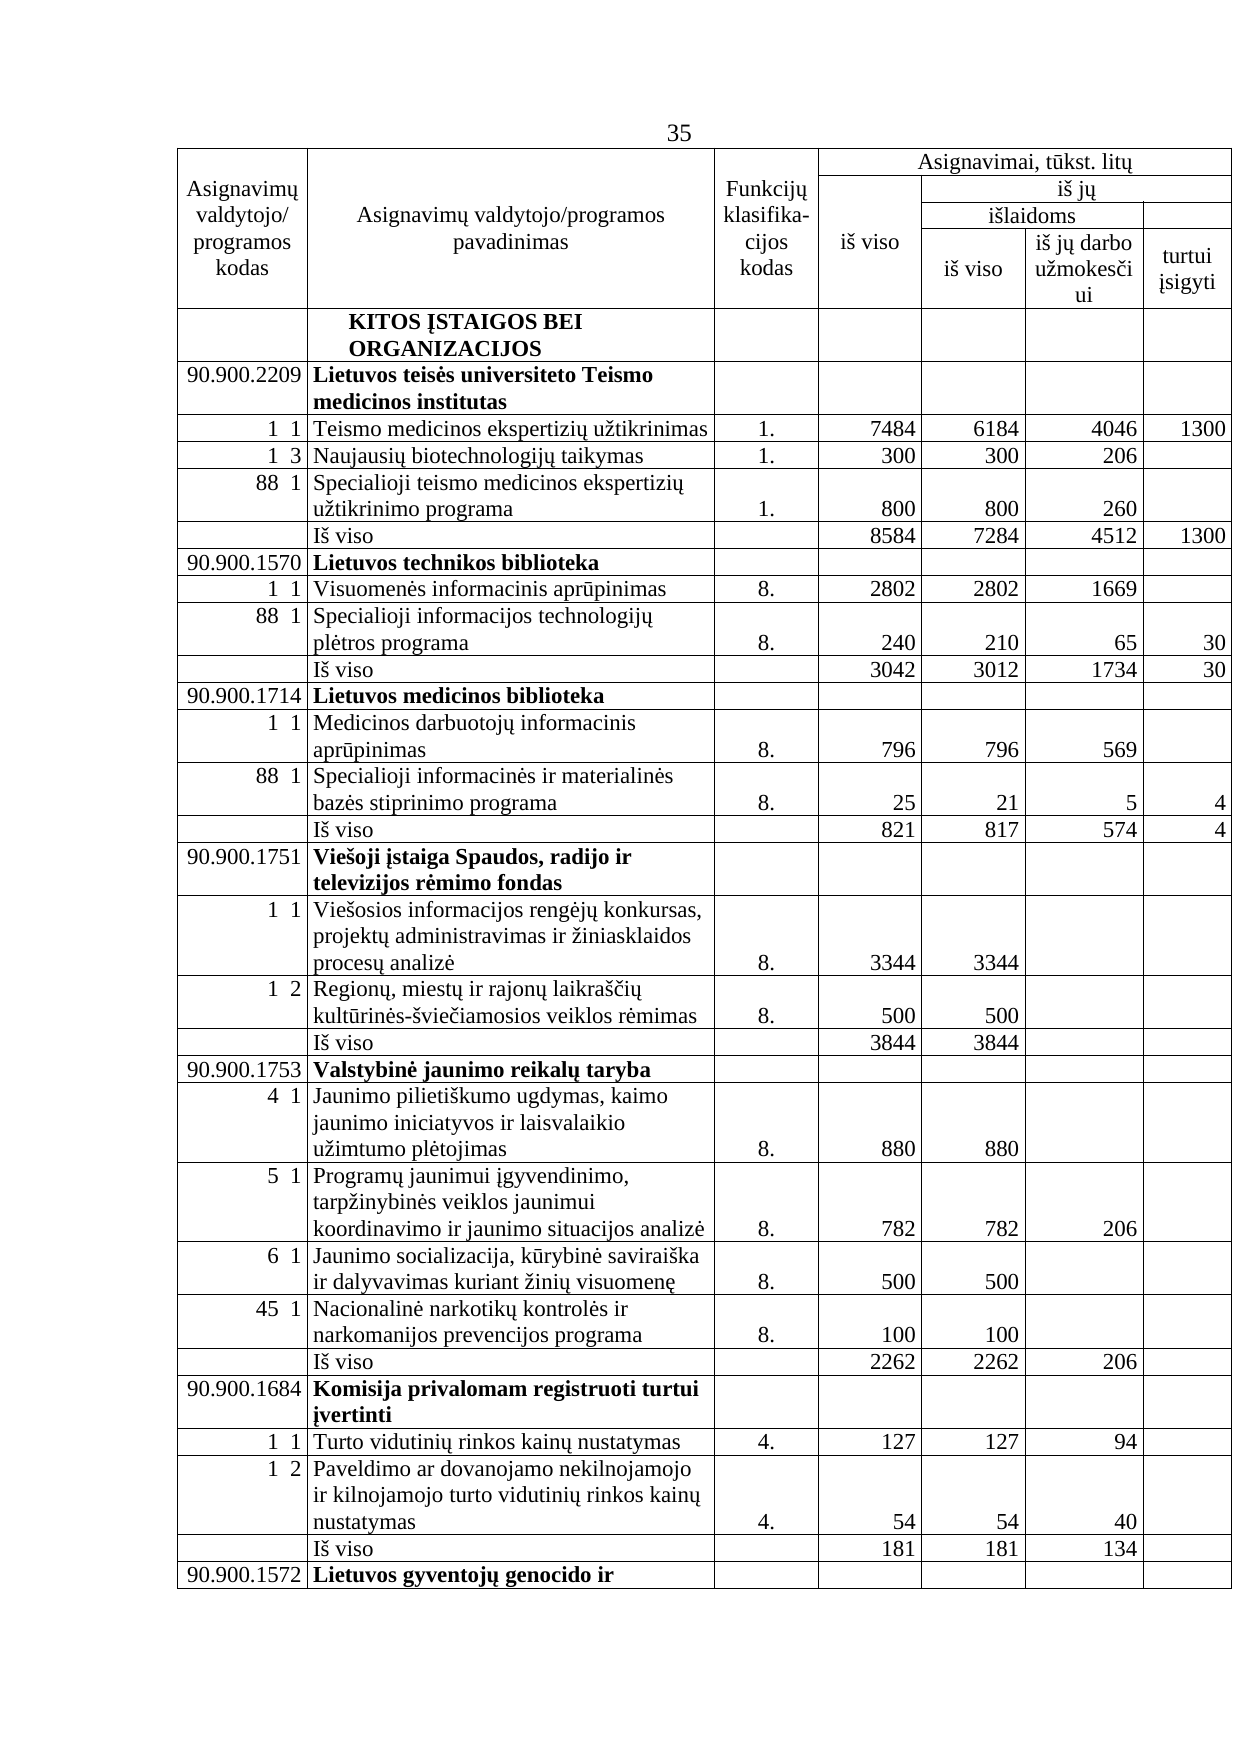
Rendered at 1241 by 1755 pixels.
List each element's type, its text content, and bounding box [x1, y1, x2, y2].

table_cell [1144, 843, 1231, 895]
table_cell 2802 [922, 576, 1025, 602]
table_cell Lietuvos teisės universiteto Teismo medicinos institutas [308, 362, 714, 414]
table_cell 94 [1026, 1429, 1143, 1454]
table_cell [1144, 203, 1231, 228]
table_cell [178, 816, 307, 842]
table_cell [819, 1056, 921, 1082]
table_cell [715, 522, 818, 548]
table_cell 3344 [922, 896, 1025, 975]
table_cell 1 1 [178, 415, 307, 441]
table_cell [715, 362, 818, 414]
table_cell 181 [819, 1535, 921, 1561]
table_cell 3012 [922, 656, 1025, 682]
table_cell Paveldimo ar dovanojamo nekilnojamojo ir kilnojamojo turto vidutinių rinkos kainų nustatymas [308, 1456, 714, 1534]
table_cell Lietuvos technikos biblioteka [308, 549, 714, 575]
table_cell 500 [922, 976, 1025, 1028]
table_cell 8. [715, 976, 818, 1028]
table_cell [1144, 1562, 1231, 1588]
table_header Asignavimų valdytojo/programos pavadinimas [308, 149, 714, 308]
table_cell Turto vidutinių rinkos kainų nustatymas [308, 1429, 714, 1454]
table_cell 206 [1026, 442, 1143, 468]
table_cell 54 [922, 1456, 1025, 1534]
table_cell [1026, 896, 1143, 975]
table_cell iš jų darbo užmokesčiui [1026, 229, 1143, 308]
table_cell Jaunimo socializacija, kūrybinė saviraiška ir dalyvavimas kuriant žinių visuomenę [308, 1242, 714, 1294]
table_cell 1 3 [178, 442, 307, 468]
table_cell 45 1 [178, 1295, 307, 1348]
table_cell [1026, 309, 1143, 361]
table_cell [1144, 710, 1231, 762]
table_cell [1144, 976, 1231, 1028]
table_cell Valstybinė jaunimo reikalų taryba [308, 1056, 714, 1082]
table_cell 21 [922, 763, 1025, 815]
table_cell 821 [819, 816, 921, 842]
table_cell [1144, 442, 1231, 468]
table_cell 300 [819, 442, 921, 468]
table_cell 240 [819, 603, 921, 655]
table_cell 800 [819, 469, 921, 521]
table_cell 90.900.2209 [178, 362, 307, 414]
table_cell iš viso [922, 229, 1025, 308]
table_cell [1144, 896, 1231, 975]
table_cell 880 [819, 1083, 921, 1162]
table_cell [922, 683, 1025, 709]
table_cell 8. [715, 763, 818, 815]
table_cell 796 [922, 710, 1025, 762]
table_cell [1026, 1376, 1143, 1428]
table_cell [819, 1562, 921, 1588]
table_cell [1026, 1295, 1143, 1348]
table_cell [1026, 362, 1143, 414]
table_cell Specialioji informacinės ir materialinės bazės stiprinimo programa [308, 763, 714, 815]
table_cell [922, 309, 1025, 361]
table_cell 796 [819, 710, 921, 762]
table_cell [1144, 1349, 1231, 1374]
table_cell 90.900.1714 [178, 683, 307, 709]
table_cell 782 [922, 1163, 1025, 1241]
table_cell Lietuvos gyventojų genocido ir [308, 1562, 714, 1588]
table_cell [922, 1562, 1025, 1588]
table_cell [715, 1056, 818, 1082]
table_cell [715, 1349, 818, 1374]
table_cell 134 [1026, 1535, 1143, 1561]
table_cell [178, 1535, 307, 1561]
table_cell Iš viso [308, 1029, 714, 1055]
table_cell 7484 [819, 415, 921, 441]
table_cell 8. [715, 896, 818, 975]
table_cell Iš viso [308, 656, 714, 682]
table_cell [1026, 976, 1143, 1028]
table_cell 206 [1026, 1163, 1143, 1241]
table_cell 90.900.1570 [178, 549, 307, 575]
table_cell 1 1 [178, 1429, 307, 1454]
table_cell [178, 1349, 307, 1374]
table_cell 181 [922, 1535, 1025, 1561]
table_cell 4. [715, 1456, 818, 1534]
table_cell [178, 1029, 307, 1055]
table_cell 8. [715, 1242, 818, 1294]
table_header Asignavimai, tūkst. litų [819, 149, 1231, 174]
table_cell 8. [715, 1083, 818, 1162]
table_cell Regionų, miestų ir rajonų laikraščių kultūrinės-šviečiamosios veiklos rėmimas [308, 976, 714, 1028]
table_cell [1144, 362, 1231, 414]
table_cell turtui įsigyti [1144, 229, 1231, 308]
table_cell 30 [1144, 603, 1231, 655]
table_cell 6184 [922, 415, 1025, 441]
table_cell [1026, 1056, 1143, 1082]
table_cell 4 [1144, 763, 1231, 815]
table_cell 1 2 [178, 976, 307, 1028]
table_cell 2802 [819, 576, 921, 602]
table_cell [715, 656, 818, 682]
table_header Funkcijų klasifika-cijos kodas [715, 149, 818, 308]
table_cell 8584 [819, 522, 921, 548]
table_cell [1144, 1295, 1231, 1348]
table_cell [715, 309, 818, 361]
table_cell Medicinos darbuotojų informacinis aprūpinimas [308, 710, 714, 762]
table_cell Komisija privalomam registruoti turtui įvertinti [308, 1376, 714, 1428]
table_cell [922, 549, 1025, 575]
table_cell 4512 [1026, 522, 1143, 548]
table_cell 1. [715, 415, 818, 441]
table_cell 500 [819, 976, 921, 1028]
table_cell 8. [715, 1295, 818, 1348]
table_cell [1144, 1535, 1231, 1561]
table_cell [1026, 1029, 1143, 1055]
table_cell 1300 [1144, 415, 1231, 441]
table_cell [1144, 683, 1231, 709]
table_cell [819, 843, 921, 895]
table_cell [1144, 576, 1231, 602]
table_cell 100 [819, 1295, 921, 1348]
table_cell Lietuvos medicinos biblioteka [308, 683, 714, 709]
table_cell 88 1 [178, 763, 307, 815]
table_cell 1669 [1026, 576, 1143, 602]
table_cell [1144, 1083, 1231, 1162]
table_cell [715, 843, 818, 895]
table_cell [715, 816, 818, 842]
table_cell [922, 1056, 1025, 1082]
table_cell [1144, 1163, 1231, 1241]
table_cell 8. [715, 576, 818, 602]
table_cell 1 1 [178, 576, 307, 602]
table_cell Iš viso [308, 1535, 714, 1561]
table_cell 3042 [819, 656, 921, 682]
table_cell [715, 549, 818, 575]
table_cell Nacionalinė narkotikų kontrolės ir narkomanijos prevencijos programa [308, 1295, 714, 1348]
table_cell 3344 [819, 896, 921, 975]
table_cell [819, 1376, 921, 1428]
table_cell 800 [922, 469, 1025, 521]
table_cell [1026, 1242, 1143, 1294]
table_cell išlaidoms [922, 203, 1143, 228]
table_cell 4 [1144, 816, 1231, 842]
table_cell Visuomenės informacinis aprūpinimas [308, 576, 714, 602]
table_cell 500 [819, 1242, 921, 1294]
table_cell Naujausių biotechnologijų taikymas [308, 442, 714, 468]
table_cell iš viso [819, 176, 921, 308]
table_cell 817 [922, 816, 1025, 842]
table_cell [922, 362, 1025, 414]
table_cell 90.900.1753 [178, 1056, 307, 1082]
table_cell [1026, 1083, 1143, 1162]
table_cell 30 [1144, 656, 1231, 682]
table_cell 6 1 [178, 1242, 307, 1294]
table_cell 2262 [922, 1349, 1025, 1374]
table_cell [178, 656, 307, 682]
table_cell 54 [819, 1456, 921, 1534]
table_cell [178, 522, 307, 548]
table_cell 4 1 [178, 1083, 307, 1162]
table_cell 1 1 [178, 710, 307, 762]
table_cell 65 [1026, 603, 1143, 655]
table_cell iš jų [922, 176, 1231, 201]
table_cell [1144, 469, 1231, 521]
table_cell 782 [819, 1163, 921, 1241]
table_cell [922, 843, 1025, 895]
table_cell Programų jaunimui įgyvendinimo, tarpžinybinės veiklos jaunimui koordinavimo ir jaunimo situacijos analizė [308, 1163, 714, 1241]
table_cell 210 [922, 603, 1025, 655]
table_cell [715, 1562, 818, 1588]
table_cell [819, 309, 921, 361]
table_cell 5 [1026, 763, 1143, 815]
table_cell Specialioji teismo medicinos ekspertizių užtikrinimo programa [308, 469, 714, 521]
table_cell 7284 [922, 522, 1025, 548]
table_cell 569 [1026, 710, 1143, 762]
table_cell 1 1 [178, 896, 307, 975]
table_cell 88 1 [178, 469, 307, 521]
table_header Asignavimų valdytojo/ programos kodas [178, 149, 307, 308]
table_cell 300 [922, 442, 1025, 468]
table_cell [819, 362, 921, 414]
table_cell 90.900.1572 [178, 1562, 307, 1588]
table_cell 25 [819, 763, 921, 815]
table_cell 1734 [1026, 656, 1143, 682]
table_cell 500 [922, 1242, 1025, 1294]
table_cell Viešosios informacijos rengėjų konkursas, projektų administravimas ir žiniasklaidos procesų analizė [308, 896, 714, 975]
table_cell 127 [922, 1429, 1025, 1454]
table_cell 260 [1026, 469, 1143, 521]
table_cell [178, 309, 307, 361]
table_cell 4. [715, 1429, 818, 1454]
table_cell [1144, 309, 1231, 361]
table_cell [1026, 1562, 1143, 1588]
table_cell Teismo medicinos ekspertizių užtikrinimas [308, 415, 714, 441]
table_cell [715, 1029, 818, 1055]
table_cell 1300 [1144, 522, 1231, 548]
table_cell 574 [1026, 816, 1143, 842]
table_cell Specialioji informacijos technologijų plėtros programa [308, 603, 714, 655]
table_cell 90.900.1751 [178, 843, 307, 895]
table_cell 4046 [1026, 415, 1143, 441]
table_cell 88 1 [178, 603, 307, 655]
table_cell 880 [922, 1083, 1025, 1162]
table_cell Iš viso [308, 522, 714, 548]
table_cell Iš viso [308, 816, 714, 842]
table_cell 40 [1026, 1456, 1143, 1534]
table_cell [1144, 1029, 1231, 1055]
table_cell [1144, 1456, 1231, 1534]
table_cell [1144, 1056, 1231, 1082]
table_cell 127 [819, 1429, 921, 1454]
table_cell [715, 1535, 818, 1561]
table_cell [1144, 1429, 1231, 1454]
table_cell [715, 683, 818, 709]
table_cell 3844 [819, 1029, 921, 1055]
table_cell [819, 549, 921, 575]
table_cell [1026, 549, 1143, 575]
table_cell 8. [715, 710, 818, 762]
table_cell 90.900.1684 [178, 1376, 307, 1428]
table_cell 8. [715, 1163, 818, 1241]
table_cell 1. [715, 442, 818, 468]
table_cell [715, 1376, 818, 1428]
table_cell 8. [715, 603, 818, 655]
table_cell [1026, 683, 1143, 709]
table_cell Iš viso [308, 1349, 714, 1374]
table_cell 1. [715, 469, 818, 521]
table_cell [1144, 1242, 1231, 1294]
table_cell [1144, 549, 1231, 575]
table_cell 206 [1026, 1349, 1143, 1374]
table_cell 3844 [922, 1029, 1025, 1055]
table_cell 2262 [819, 1349, 921, 1374]
table_cell Viešoji įstaiga Spaudos, radijo ir televizijos rėmimo fondas [308, 843, 714, 895]
table_cell [819, 683, 921, 709]
table_cell Jaunimo pilietiškumo ugdymas, kaimo jaunimo iniciatyvos ir laisvalaikio užimtumo plėtojimas [308, 1083, 714, 1162]
table_cell 100 [922, 1295, 1025, 1348]
table_cell [1026, 843, 1143, 895]
table_cell kitos įstaigos bei organizacijos [308, 309, 714, 361]
table_cell [1144, 1376, 1231, 1428]
table_cell [922, 1376, 1025, 1428]
table_cell 5 1 [178, 1163, 307, 1241]
table_cell 1 2 [178, 1456, 307, 1534]
